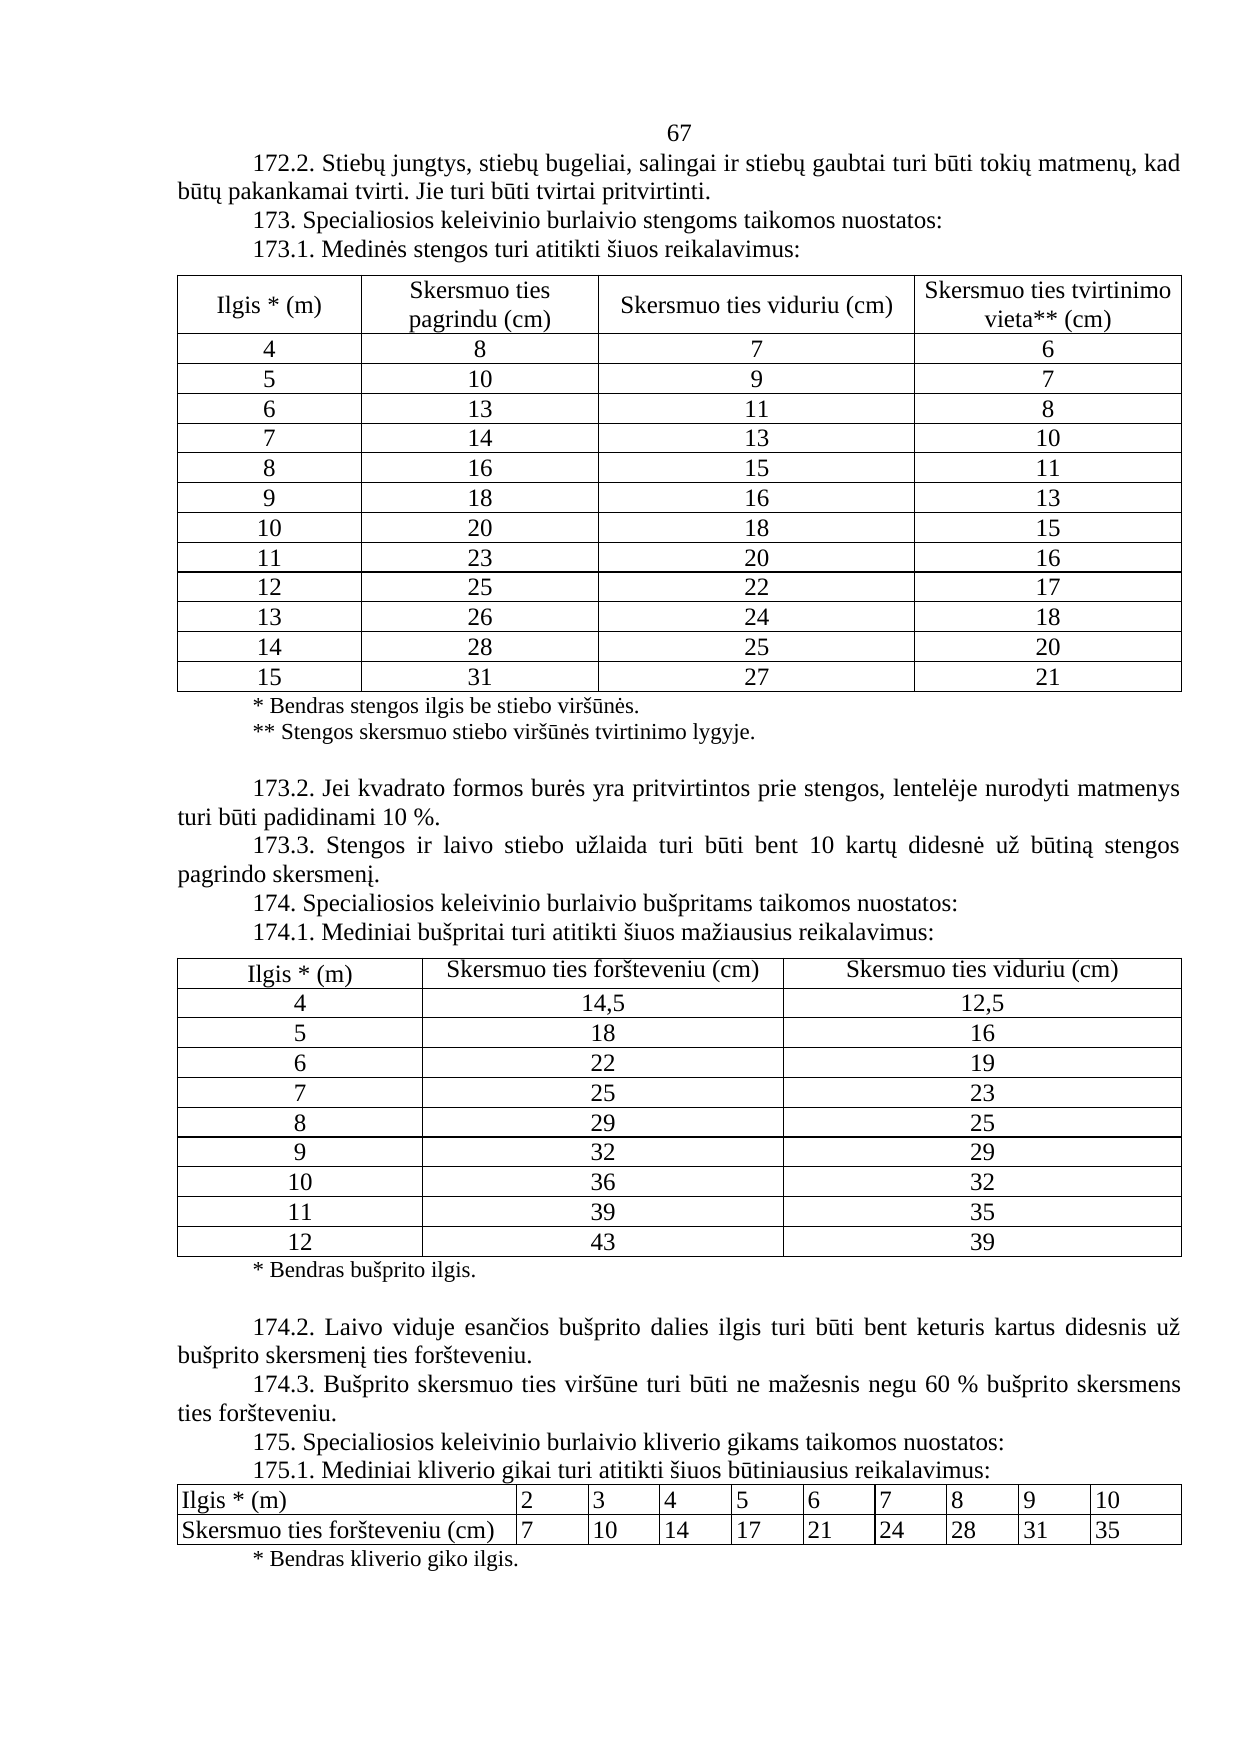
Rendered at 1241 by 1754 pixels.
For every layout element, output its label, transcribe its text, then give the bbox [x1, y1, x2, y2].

text * Bendras stengos ilgis be stiebo viršūnės. [177, 692, 1181, 718]
table_cell 27 [910, 662, 914, 691]
table_cell 4 [178, 989, 422, 1017]
table_cell 18 [910, 513, 914, 542]
table_cell 20 [1177, 632, 1181, 661]
table_cell 5 [357, 364, 361, 393]
table_cell 25 [423, 1078, 783, 1107]
table_cell 13 [915, 483, 919, 512]
table_header 9 [1019, 1485, 1090, 1514]
table_cell 8 [1177, 394, 1181, 422]
table_cell 25 [910, 632, 914, 661]
table_cell 21 [1177, 662, 1181, 691]
table_cell 21 [804, 1515, 874, 1544]
table_cell 22 [423, 1048, 783, 1077]
text 173.1. Medinės stengos turi atitikti šiuos reikalavimus: [177, 234, 1181, 263]
table_cell 11 [915, 453, 919, 482]
table_cell 18 [599, 513, 603, 542]
table_header Skersmuo ties viduriu (cm) [599, 276, 914, 333]
table_cell 36 [423, 1167, 783, 1196]
table_cell 22 [599, 573, 603, 601]
text * Bendras bušprito ilgis. [177, 1257, 1181, 1283]
table_cell 24 [910, 602, 914, 631]
table_cell 6 [357, 394, 361, 422]
table_cell 7 [915, 364, 919, 393]
table_cell 16 [910, 483, 914, 512]
text 173. Specialiosios keleivinio burlaivio stengoms taikomos nuostatos: [177, 205, 1181, 234]
table_cell 15 [357, 662, 361, 691]
table_cell 10 [594, 364, 598, 393]
table_cell 16 [594, 453, 598, 482]
table_cell 17 [732, 1515, 803, 1544]
table_cell 13 [599, 424, 603, 452]
table_header 7 [876, 1485, 946, 1514]
text 172.2. Stiebų jungtys, stiebų bugeliai, salingai ir stiebų gaubtai turi būti tokių matmenų, kad būtų pakankamai tvirti. Jie turi būti tvirtai pritvirtinti. [177, 148, 1181, 205]
table_cell 10 [357, 513, 361, 542]
table_cell 20 [594, 513, 598, 542]
table_cell 31 [594, 662, 598, 691]
table_cell 15 [910, 453, 914, 482]
table_cell 8 [357, 453, 361, 482]
table_header Skersmuo ties foršteveniu (cm) [423, 959, 783, 987]
table_cell 12 [178, 1227, 422, 1256]
table_header Skersmuo ties viduriu (cm) [784, 959, 1181, 987]
table_cell 39 [423, 1197, 783, 1226]
table_cell 5 [178, 1018, 422, 1047]
table_cell 26 [594, 602, 598, 631]
table_cell 12,5 [784, 989, 1181, 1017]
table_cell 8 [915, 394, 919, 422]
table_cell 35 [784, 1197, 1181, 1226]
table_cell 18 [1177, 602, 1181, 631]
text 174. Specialiosios keleivinio burlaivio bušpritams taikomos nuostatos: [177, 888, 1181, 917]
table_cell 18 [915, 602, 919, 631]
table_cell 29 [423, 1108, 783, 1136]
text 173.3. Stengos ir laivo stiebo užlaida turi būti bent 10 kartų didesnė už būtiną stengos pagrindo skersmenį. [177, 831, 1181, 888]
table_cell 15 [915, 513, 919, 542]
table_cell 4 [357, 334, 361, 363]
table_cell 9 [357, 483, 361, 512]
text 174.2. Laivo viduje esančios bušprito dalies ilgis turi būti bent keturis kartus didesnis už bušprito skersmenį ties foršteveniu. [177, 1312, 1181, 1369]
text 175.1. Mediniai kliverio gikai turi atitikti šiuos būtiniausius reikalavimus: [177, 1455, 1181, 1484]
table_cell 9 [599, 364, 603, 393]
table_header 2 [517, 1485, 588, 1514]
table_cell 31 [1019, 1515, 1090, 1544]
table_cell 27 [599, 662, 603, 691]
table_cell 6 [178, 1048, 422, 1077]
table_cell 8 [178, 1108, 422, 1136]
table_cell 10 [1177, 424, 1181, 452]
table_cell 13 [594, 394, 598, 422]
table_cell 23 [784, 1078, 1181, 1107]
table_header 4 [660, 1485, 731, 1514]
table_cell 7 [517, 1515, 588, 1544]
table_cell 20 [910, 543, 914, 571]
table_cell 32 [784, 1167, 1181, 1196]
table_cell 14,5 [423, 989, 783, 1017]
table_cell 11 [357, 543, 361, 571]
table_cell 10 [589, 1515, 659, 1544]
table_header 6 [804, 1485, 874, 1514]
table_cell 12 [357, 573, 361, 601]
table_cell 15 [1177, 513, 1181, 542]
table_cell 6 [915, 334, 919, 363]
text 175. Specialiosios keleivinio burlaivio kliverio gikams taikomos nuostatos: [177, 1427, 1181, 1455]
table_cell 22 [910, 573, 914, 601]
table_cell 35 [1091, 1515, 1181, 1544]
table_cell 6 [1177, 334, 1181, 363]
text 174.3. Bušprito skersmuo ties viršūne turi būti ne mažesnis negu 60 % bušprito skersmens ties foršteveniu. [177, 1369, 1181, 1427]
table_cell 14 [357, 632, 361, 661]
table_header 5 [732, 1485, 803, 1514]
table_cell 8 [594, 334, 598, 363]
table_cell 18 [594, 483, 598, 512]
table_cell 32 [423, 1138, 783, 1166]
text ** Stengos skersmuo stiebo viršūnės tvirtinimo lygyje. [177, 718, 1181, 744]
table_cell Skersmuo ties foršteveniu (cm) [178, 1515, 516, 1544]
table_cell 24 [599, 602, 603, 631]
table_cell 13 [357, 602, 361, 631]
table_header Ilgis * (m) [178, 1485, 516, 1514]
text * Bendras kliverio giko ilgis. [177, 1545, 1181, 1571]
table_cell 43 [423, 1227, 783, 1256]
table_cell 29 [784, 1138, 1181, 1166]
table_cell 9 [178, 1138, 422, 1166]
table_cell 11 [599, 394, 603, 422]
table_cell 10 [915, 424, 919, 452]
table_cell 13 [1177, 483, 1181, 512]
table_cell 13 [910, 424, 914, 452]
table_cell 16 [784, 1018, 1181, 1047]
table_cell 14 [660, 1515, 731, 1544]
table_cell 16 [599, 483, 603, 512]
text 173.2. Jei kvadrato formos burės yra pritvirtintos prie stengos, lentelėje nurodyti matmenys turi būti padidinami 10 %. [177, 773, 1181, 831]
table_cell 25 [594, 573, 598, 601]
table_cell 21 [915, 662, 919, 691]
table_cell 11 [178, 1197, 422, 1226]
table_cell 7 [599, 334, 603, 363]
table_cell 20 [915, 632, 919, 661]
table_cell 7 [178, 1078, 422, 1107]
table_cell 7 [357, 424, 361, 452]
table_cell 11 [910, 394, 914, 422]
table_cell 20 [599, 543, 603, 571]
table_cell 18 [423, 1018, 783, 1047]
table_cell 9 [910, 364, 914, 393]
table_cell 7 [1177, 364, 1181, 393]
table_cell 15 [599, 453, 603, 482]
table_cell 25 [784, 1108, 1181, 1136]
table_cell 11 [1177, 453, 1181, 482]
table_cell 39 [784, 1227, 1181, 1256]
table_cell 19 [784, 1048, 1181, 1077]
table_cell 10 [178, 1167, 422, 1196]
table_cell 7 [910, 334, 914, 363]
table_header 10 [1091, 1485, 1181, 1514]
table_cell 24 [876, 1515, 946, 1544]
table_cell 28 [947, 1515, 1018, 1544]
table_header 3 [589, 1485, 659, 1514]
table_cell 17 [1177, 573, 1181, 601]
table_header Ilgis * (m) [178, 959, 422, 987]
table_cell 16 [915, 543, 919, 571]
table_cell 16 [1177, 543, 1181, 571]
table_cell 23 [594, 543, 598, 571]
table_cell 28 [594, 632, 598, 661]
table_cell 17 [915, 573, 919, 601]
table_cell 14 [594, 424, 598, 452]
table_cell 25 [599, 632, 603, 661]
table_header Ilgis * (m) [178, 276, 361, 333]
text 174.1. Mediniai bušpritai turi atitikti šiuos mažiausius reikalavimus: [177, 917, 1181, 946]
table_header 8 [947, 1485, 1018, 1514]
